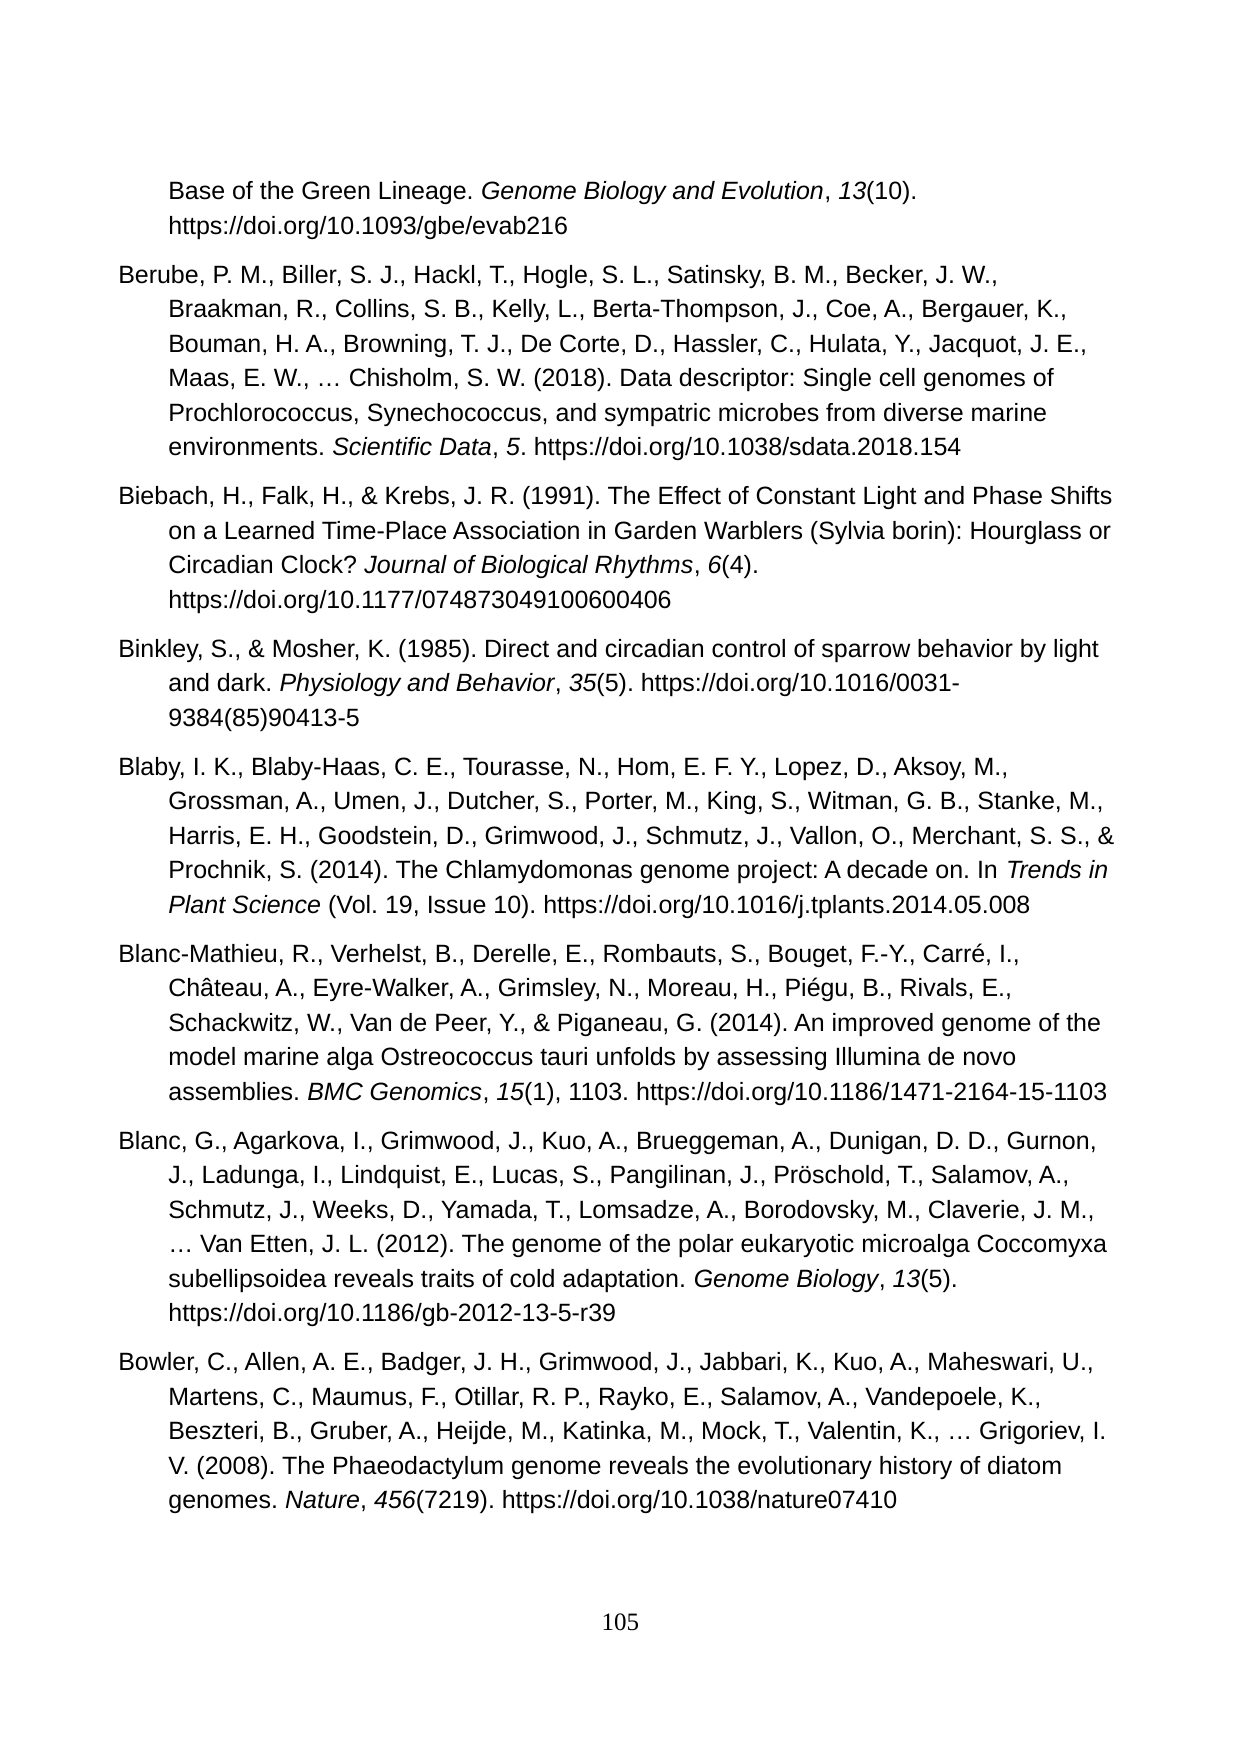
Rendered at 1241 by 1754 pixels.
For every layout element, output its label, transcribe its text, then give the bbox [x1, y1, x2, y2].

text Blanc-Mathieu, R., Verhelst, B., Derelle, E., Rombauts, S., Bouget, F.-Y., Carré, I., Château, A., Eyre-Walker, A., Grimsley, N., Moreau, H., Piégu, B., Rivals, E., Schackwitz, W., Van de Peer, Y., & Piganeau, G. (2014). An improved genome of the model marine alga Ostreococcus tauri unfolds by assessing Illumina de novo assemblies. BMC Genomics, 15(1), 1103. https://doi.org/10.1186/1471-2164-15-1103 [118, 939, 1122, 1106]
text Blaby, I. K., Blaby-Haas, C. E., Tourasse, N., Hom, E. F. Y., Lopez, D., Aksoy, M., Grossman, A., Umen, J., Dutcher, S., Porter, M., King, S., Witman, G. B., Stanke, M., Harris, E. H., Goodstein, D., Grimwood, J., Schmutz, J., Vallon, O., Merchant, S. S., & Prochnik, S. (2014). The Chlamydomonas genome project: A decade on. In Trends in Plant Science (Vol. 19, Issue 10). https://doi.org/10.1016/j.tplants.2014.05.008 [118, 752, 1122, 918]
text Blanc, G., Agarkova, I., Grimwood, J., Kuo, A., Brueggeman, A., Dunigan, D. D., Gurnon, J., Ladunga, I., Lindquist, E., Lucas, S., Pangilinan, J., Pröschold, T., Salamov, A., Schmutz, J., Weeks, D., Yamada, T., Lomsadze, A., Borodovsky, M., Claverie, J. M., … Van Etten, J. L. (2012). The genome of the polar eukaryotic microalga Coccomyxa subellipsoidea reveals traits of cold adaptation. Genome Biology, 13(5). https://doi.org/10.1186/gb-2012-13-5-r39 [118, 1126, 1122, 1327]
text Base of the Green Lineage. Genome Biology and Evolution, 13(10). https://doi.org/10.1093/gbe/evab216 [118, 176, 1122, 239]
text Binkley, S., & Mosher, K. (1985). Direct and circadian control of sparrow behavior by light and dark. Physiology and Behavior, 35(5). https://doi.org/10.1016/0031-9384(85)90413-5 [118, 634, 1122, 732]
text Berube, P. M., Biller, S. J., Hackl, T., Hogle, S. L., Satinsky, B. M., Becker, J. W., Braakman, R., Collins, S. B., Kelly, L., Berta-Thompson, J., Coe, A., Bergauer, K., Bouman, H. A., Browning, T. J., De Corte, D., Hassler, C., Hulata, Y., Jacquot, J. E., Maas, E. W., … Chisholm, S. W. (2018). Data descriptor: Single cell genomes of Prochlorococcus, Synechococcus, and sympatric microbes from diverse marine environments. Scientific Data, 5. https://doi.org/10.1038/sdata.2018.154 [118, 260, 1122, 461]
text Biebach, H., Falk, H., & Krebs, J. R. (1991). The Effect of Constant Light and Phase Shifts on a Learned Time-Place Association in Garden Warblers (Sylvia borin): Hourglass or Circadian Clock? Journal of Biological Rhythms, 6(4). https://doi.org/10.1177/074873049100600406 [118, 481, 1122, 613]
text Bowler, C., Allen, A. E., Badger, J. H., Grimwood, J., Jabbari, K., Kuo, A., Maheswari, U., Martens, C., Maumus, F., Otillar, R. P., Rayko, E., Salamov, A., Vandepoele, K., Beszteri, B., Gruber, A., Heijde, M., Katinka, M., Mock, T., Valentin, K., … Grigoriev, I. V. (2008). The Phaeodactylum genome reveals the evolutionary history of diatom genomes. Nature, 456(7219). https://doi.org/10.1038/nature07410 [118, 1347, 1122, 1514]
